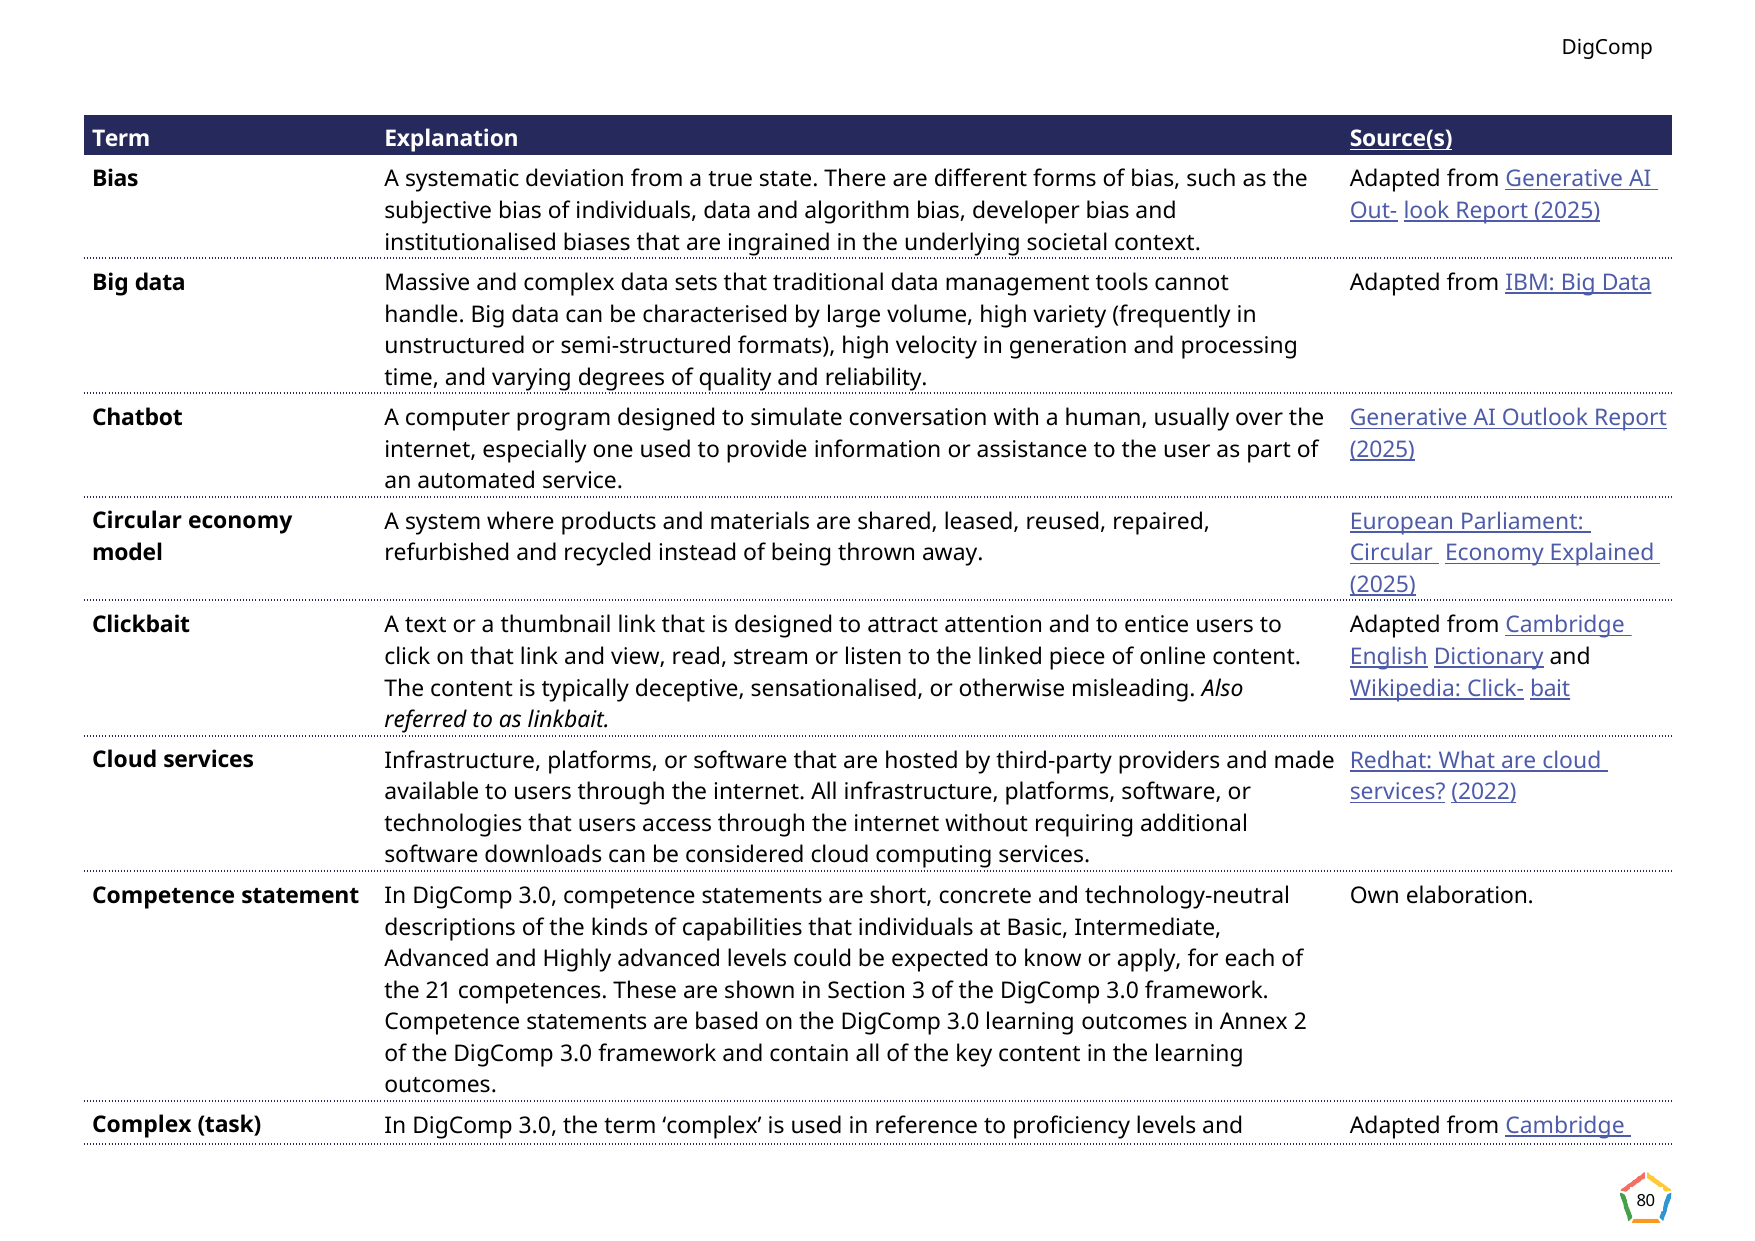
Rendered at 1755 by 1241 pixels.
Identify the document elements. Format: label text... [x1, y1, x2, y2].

table_cell Cloud services [84, 735, 364, 870]
table_cell Clickbait [84, 599, 364, 734]
table_cell Own elaboration. [1341, 870, 1672, 1100]
table_header Term [84, 115, 364, 155]
table_cell A computer program designed to simulate conversation with a human, usually over the internet, especially one used to provide information or assistance to the user as part of an automated service. [364, 392, 1341, 496]
table_header Explanation [364, 115, 1341, 155]
table_cell Adapted from IBM: Big Data [1341, 257, 1672, 392]
table_cell Competence statement [84, 870, 364, 1100]
table_cell Big data [84, 257, 364, 392]
table_cell A text or a thumbnail link that is designed to attract attention and to entice users to click on that link and view, read, stream or listen to the linked piece of online content. The content is typically deceptive, sensationalised, or otherwise misleading. Also referred to as linkbait. [364, 599, 1341, 734]
table_cell Generative AI Outlook Report (2025) [1341, 392, 1672, 496]
table_cell In DigComp 3.0, competence statements are short, concrete and technology-neutral descriptions of the kinds of capabilities that individuals at Basic, Intermediate, Advanced and Highly advanced levels could be expected to know or apply, for each of the 21 competences. These are shown in Section 3 of the DigComp 3.0 framework. Competence statements are based on the DigComp 3.0 learning outcomes in Annex 2 of the DigComp 3.0 framework and contain all of the key content in the learning outcomes. [364, 870, 1341, 1100]
table_header Source(s) [1341, 115, 1672, 155]
table_cell A system where products and materials are shared, leased, reused, repaired, refurbished and recycled instead of being thrown away. [364, 496, 1341, 599]
table_cell Massive and complex data sets that traditional data management tools cannot handle. Big data can be characterised by large volume, high variety (frequently in unstructured or semi-structured formats), high velocity in generation and processing time, and varying degrees of quality and reliability. [364, 257, 1341, 392]
table_cell A systematic deviation from a true state. There are different forms of bias, such as the subjective bias of individuals, data and algorithm bias, developer bias and institutionalised biases that are ingrained in the underlying societal context. [364, 155, 1341, 257]
table_cell Complex (task) [84, 1100, 364, 1142]
table_cell In DigComp 3.0, the term ‘complex’ is used in reference to proficiency levels and [364, 1100, 1341, 1142]
table_cell European Parliament: Circular Economy Explained (2025) [1341, 496, 1672, 599]
table_cell Redhat: What are cloud services? (2022) [1341, 735, 1672, 870]
table_cell Infrastructure, platforms, or software that are hosted by third-party providers and made available to users through the internet. All infrastructure, platforms, software, or technologies that users access through the internet without requiring additional software downloads can be considered cloud computing services. [364, 735, 1341, 870]
table_cell Adapted from Generative AI Out- look Report (2025) [1341, 155, 1672, 257]
table_cell Chatbot [84, 392, 364, 496]
table_cell Adapted from Cambridge [1341, 1100, 1672, 1142]
table_cell Adapted from Cambridge English Dictionary and Wikipedia: Click- bait [1341, 599, 1672, 734]
table_cell Bias [84, 155, 364, 257]
table_cell Circular economy model [84, 496, 364, 599]
